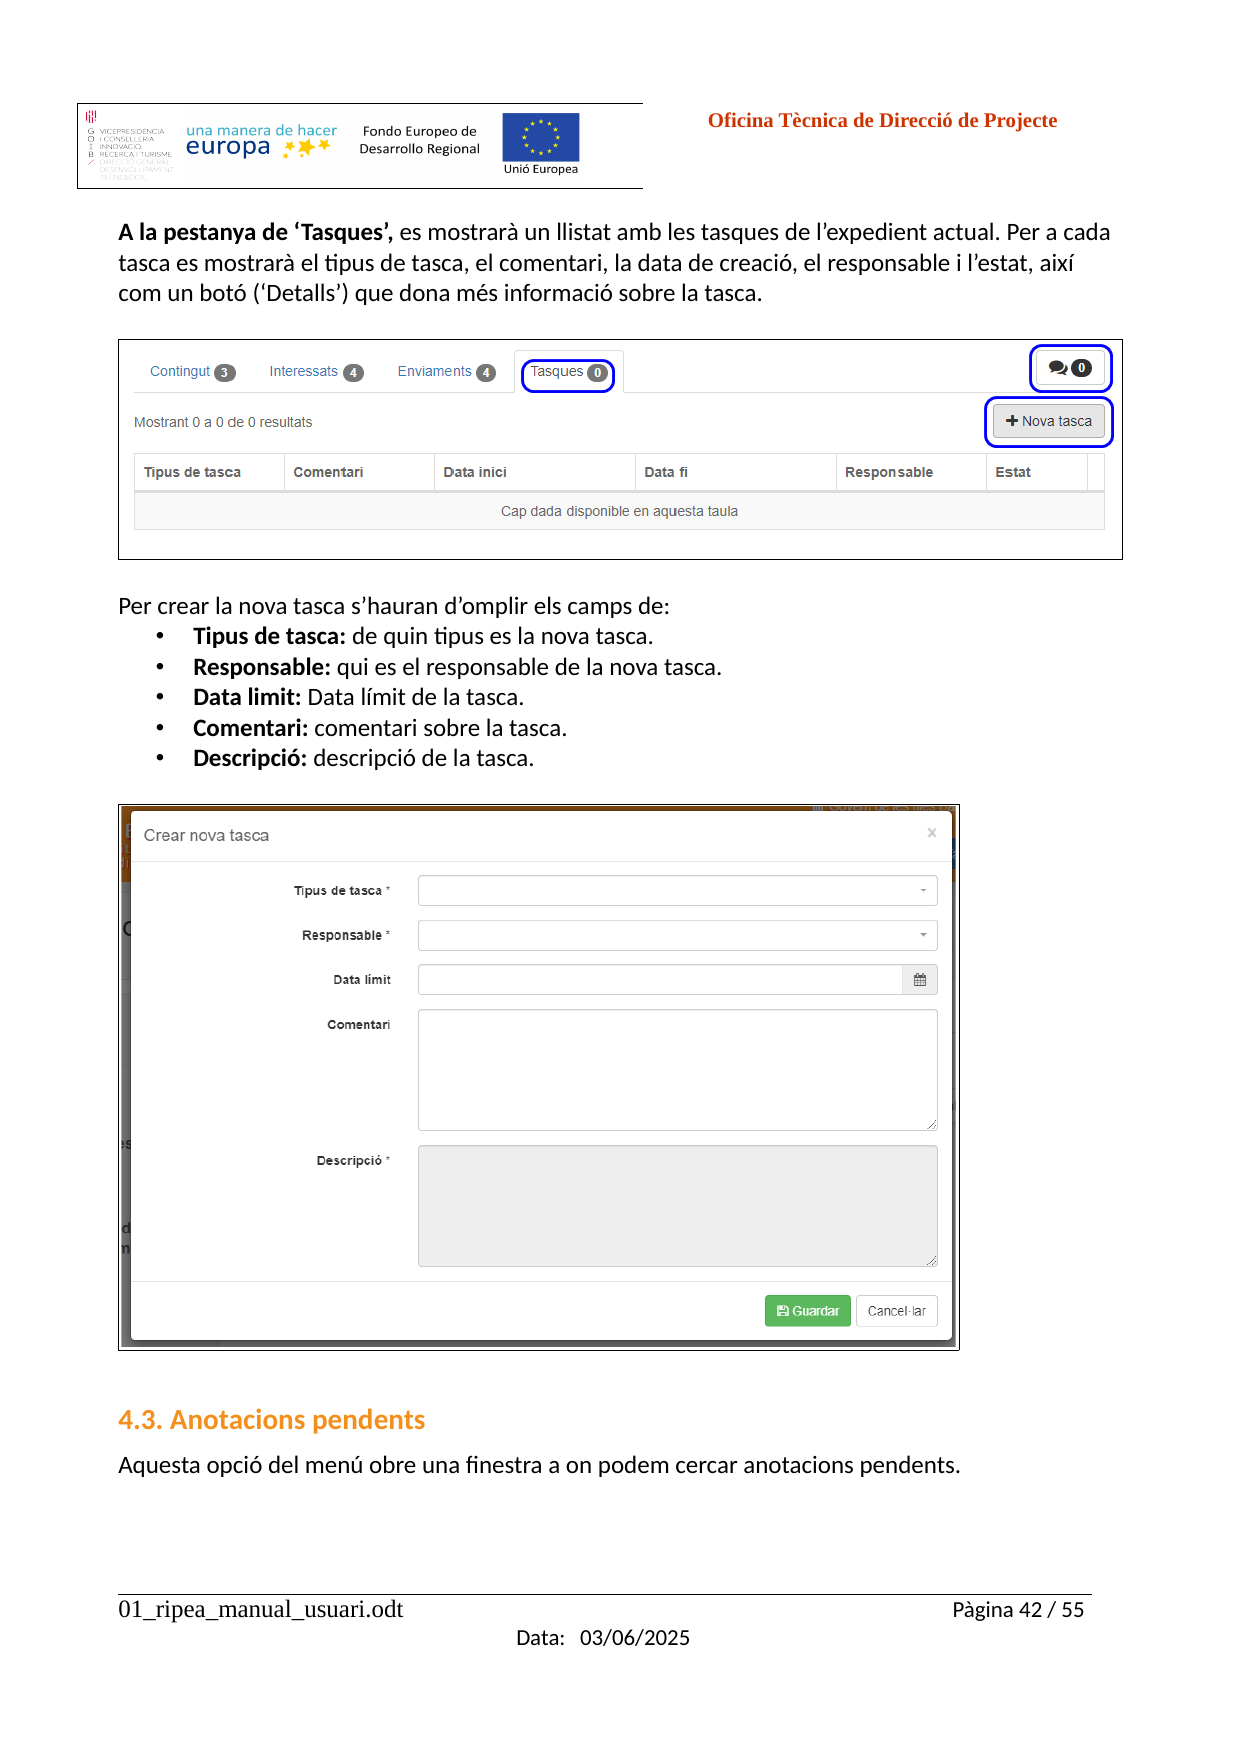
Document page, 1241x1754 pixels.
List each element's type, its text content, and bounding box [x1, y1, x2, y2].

list Comentari: comentari sobre la tasca. [156, 712, 1122, 743]
text Aquesta opció del menú obre una finestra a on podem cercar anotacions pendents. [118, 1449, 1122, 1480]
list Responsable: qui es el responsable de la nova tasca. [156, 651, 1122, 682]
subtitle 4.3. Anotacions pendents [118, 1401, 1122, 1437]
list Data limit: Data límit de la tasca. [156, 682, 1122, 712]
picture [184, 108, 585, 182]
text Per crear la nova tasca s’hauran d’omplir els camps de: [118, 590, 1122, 621]
picture [82, 108, 178, 182]
list Tipus de tasca: de quin tipus es la nova tasca. [156, 621, 1122, 651]
picture [121, 806, 956, 1347]
picture [121, 341, 1119, 557]
text A la pestanya de ‘Tasques’, es mostrarà un llistat amb les tasques de l’expedient actual. Per a cada tasca es mostrarà el tipus de tasca, el comentari, la data de creació, el responsable i l’estat, així com un botó (‘Detalls’) que dona més informació sobre la tasca. [118, 216, 1122, 308]
list Descripció: descripció de la tasca. [156, 743, 1122, 773]
